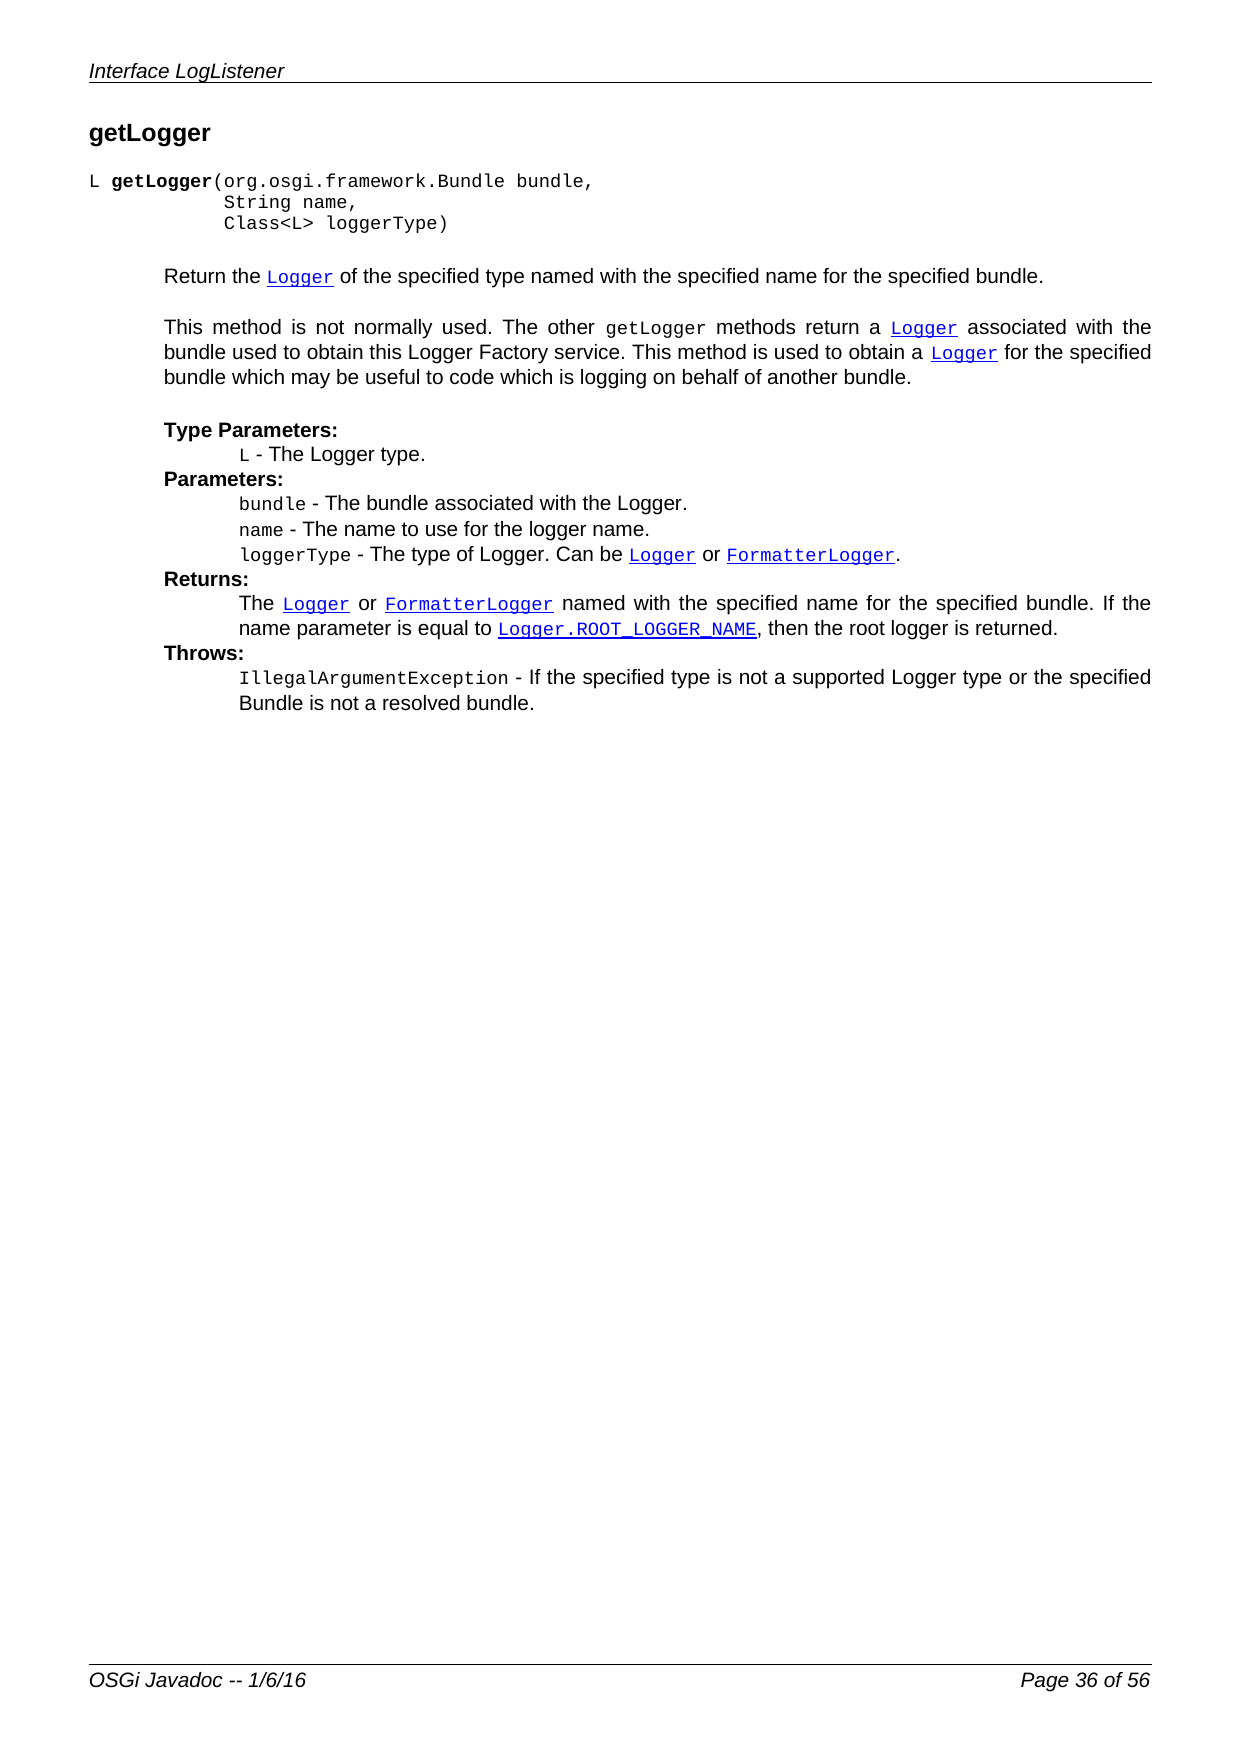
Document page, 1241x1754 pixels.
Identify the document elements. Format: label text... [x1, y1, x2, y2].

text L - The Logger type. [238, 442, 1152, 467]
subtitle getLogger [88, 118, 1152, 147]
text Returns: [163, 567, 1152, 591]
text name - The name to use for the logger name. [238, 516, 1152, 542]
text IllegalArgumentException - If the specified type is not a supported Logger type or the specified Bundle is not a resolved bundle. [238, 665, 1152, 714]
text Throws: [163, 641, 1152, 665]
text loggerType - The type of Logger. Can be Logger or FormatterLogger. [238, 542, 1152, 567]
text This method is not normally used. The other getLogger methods return a Logger associated with the bundle used to obtain this Logger Factory service. This method is used to obtain a Logger for the specified bundle which may be useful to code which is logging on behalf of another bundle. [163, 314, 1152, 389]
text Type Parameters: [163, 418, 1152, 442]
text L getLogger(org.osgi.framework.Bundle bundle, String name, Class<L> loggerType) [88, 171, 1152, 235]
text Return the Logger of the specified type named with the specified name for the specified bundle. [163, 264, 1152, 289]
text bundle - The bundle associated with the Logger. [238, 491, 1152, 516]
text Parameters: [163, 467, 1152, 491]
text The Logger or FormatterLogger named with the specified name for the specified bundle. If the name parameter is equal to Logger.ROOT_LOGGER_NAME, then the root logger is returned. [238, 591, 1152, 641]
